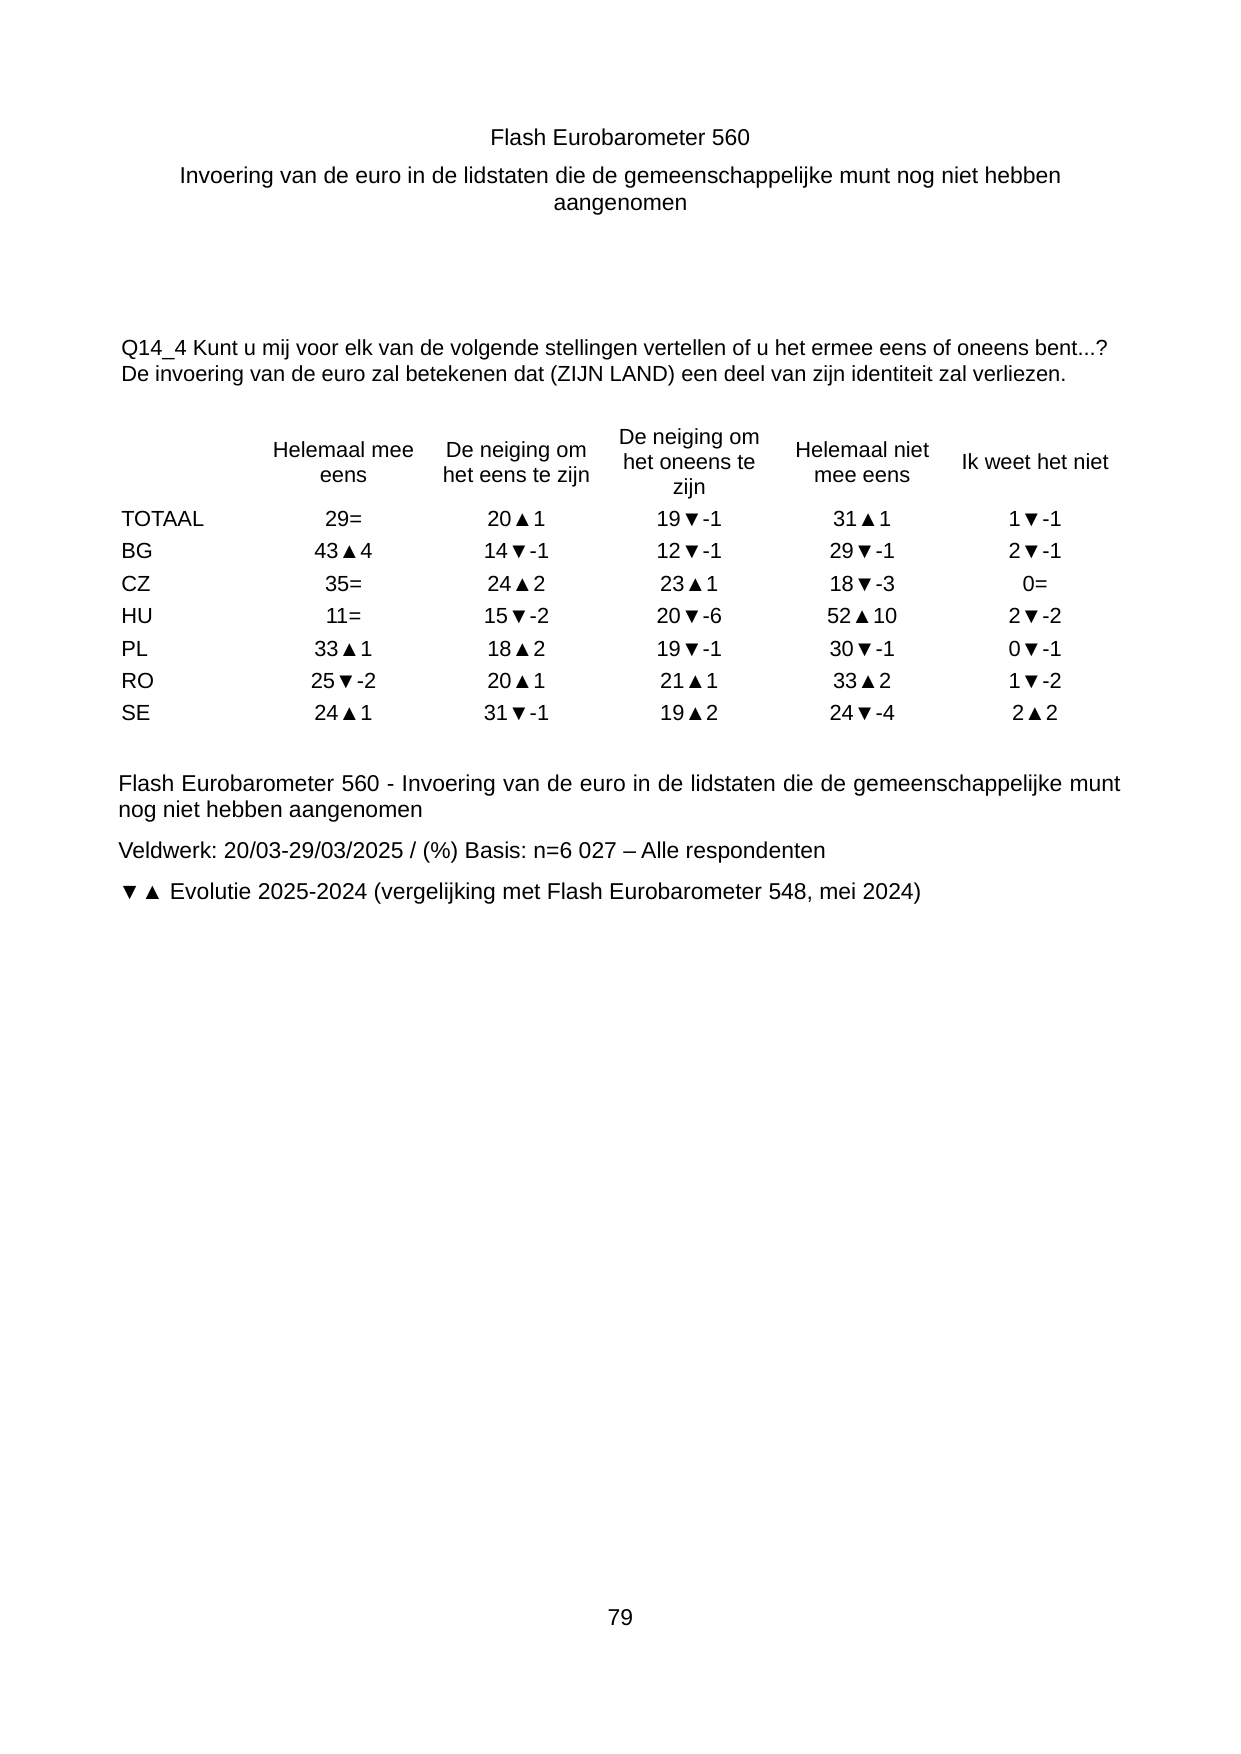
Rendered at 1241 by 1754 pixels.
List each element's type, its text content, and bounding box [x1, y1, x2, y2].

table_cell [949, 389, 1121, 421]
table_cell 14▼-1 [430, 535, 603, 567]
table_header Q14_4 Kunt u mij voor elk van de volgende stellingen vertellen of u het ermee eens of oneens bent...? De invoering van de euro zal betekenen dat (ZIJN LAND) een deel van zijn identiteit zal verliezen. [118, 332, 1121, 388]
table_cell 30▼-1 [776, 632, 948, 664]
table_cell [430, 389, 603, 421]
table_cell [776, 389, 948, 421]
table_cell 19▼-1 [603, 503, 776, 535]
table_cell CZ [118, 567, 257, 599]
table_cell 2▲2 [949, 697, 1121, 729]
table_cell 1▼-2 [949, 664, 1121, 697]
table_cell 52▲10 [776, 600, 948, 632]
table_cell 19▼-1 [603, 632, 776, 664]
table_cell 21▲1 [603, 664, 776, 697]
table_cell 31▼-1 [430, 697, 603, 729]
table_cell 12▼-1 [603, 535, 776, 567]
table_cell PL [118, 632, 257, 664]
table_cell 0▼-1 [949, 632, 1121, 664]
table_cell 24▲2 [430, 567, 603, 599]
table_cell 18▼-3 [776, 567, 948, 599]
text Flash Eurobarometer 560 - Invoering van de euro in de lidstaten die de gemeenschappelijke munt nog niet hebben aangenomen [118, 770, 1122, 823]
table_cell SE [118, 697, 257, 729]
table_cell 20▲1 [430, 664, 603, 697]
table_cell De neiging om het oneens te zijn [603, 421, 776, 502]
table_cell 23▲1 [603, 567, 776, 599]
table_cell 15▼-2 [430, 600, 603, 632]
table_cell 20▲1 [430, 503, 603, 535]
table_cell 11= [257, 600, 430, 632]
table_cell TOTAAL [118, 503, 257, 535]
table_cell 31▲1 [776, 503, 948, 535]
table_cell 43▲4 [257, 535, 430, 567]
table_cell 20▼-6 [603, 600, 776, 632]
table_cell 24▼-4 [776, 697, 948, 729]
table_cell 0= [949, 567, 1121, 599]
table_cell 24▲1 [257, 697, 430, 729]
table_cell De neiging om het eens te zijn [430, 421, 603, 502]
table_cell Helemaal niet mee eens [776, 421, 948, 502]
table_cell 25▼-2 [257, 664, 430, 697]
table_cell 1▼-1 [949, 503, 1121, 535]
table_cell 29= [257, 503, 430, 535]
table_cell 18▲2 [430, 632, 603, 664]
table_cell RO [118, 664, 257, 697]
table_cell [603, 389, 776, 421]
table_cell HU [118, 600, 257, 632]
table_cell 35= [257, 567, 430, 599]
table_cell [118, 389, 257, 421]
table_cell 2▼-1 [949, 535, 1121, 567]
table_cell 33▲1 [257, 632, 430, 664]
table_cell 2▼-2 [949, 600, 1121, 632]
table_cell [257, 389, 430, 421]
table_cell Ik weet het niet [949, 421, 1121, 502]
table_cell 33▲2 [776, 664, 948, 697]
table_cell BG [118, 535, 257, 567]
table_cell [118, 421, 257, 502]
table_cell Helemaal mee eens [257, 421, 430, 502]
table_cell 19▲2 [603, 697, 776, 729]
text ▼▲ Evolutie 2025-2024 (vergelijking met Flash Eurobarometer 548, mei 2024) [118, 878, 1122, 905]
text Veldwerk: 20/03-29/03/2025 / (%) Basis: n=6 027 – Alle respondenten [118, 837, 1122, 864]
table_cell 29▼-1 [776, 535, 948, 567]
